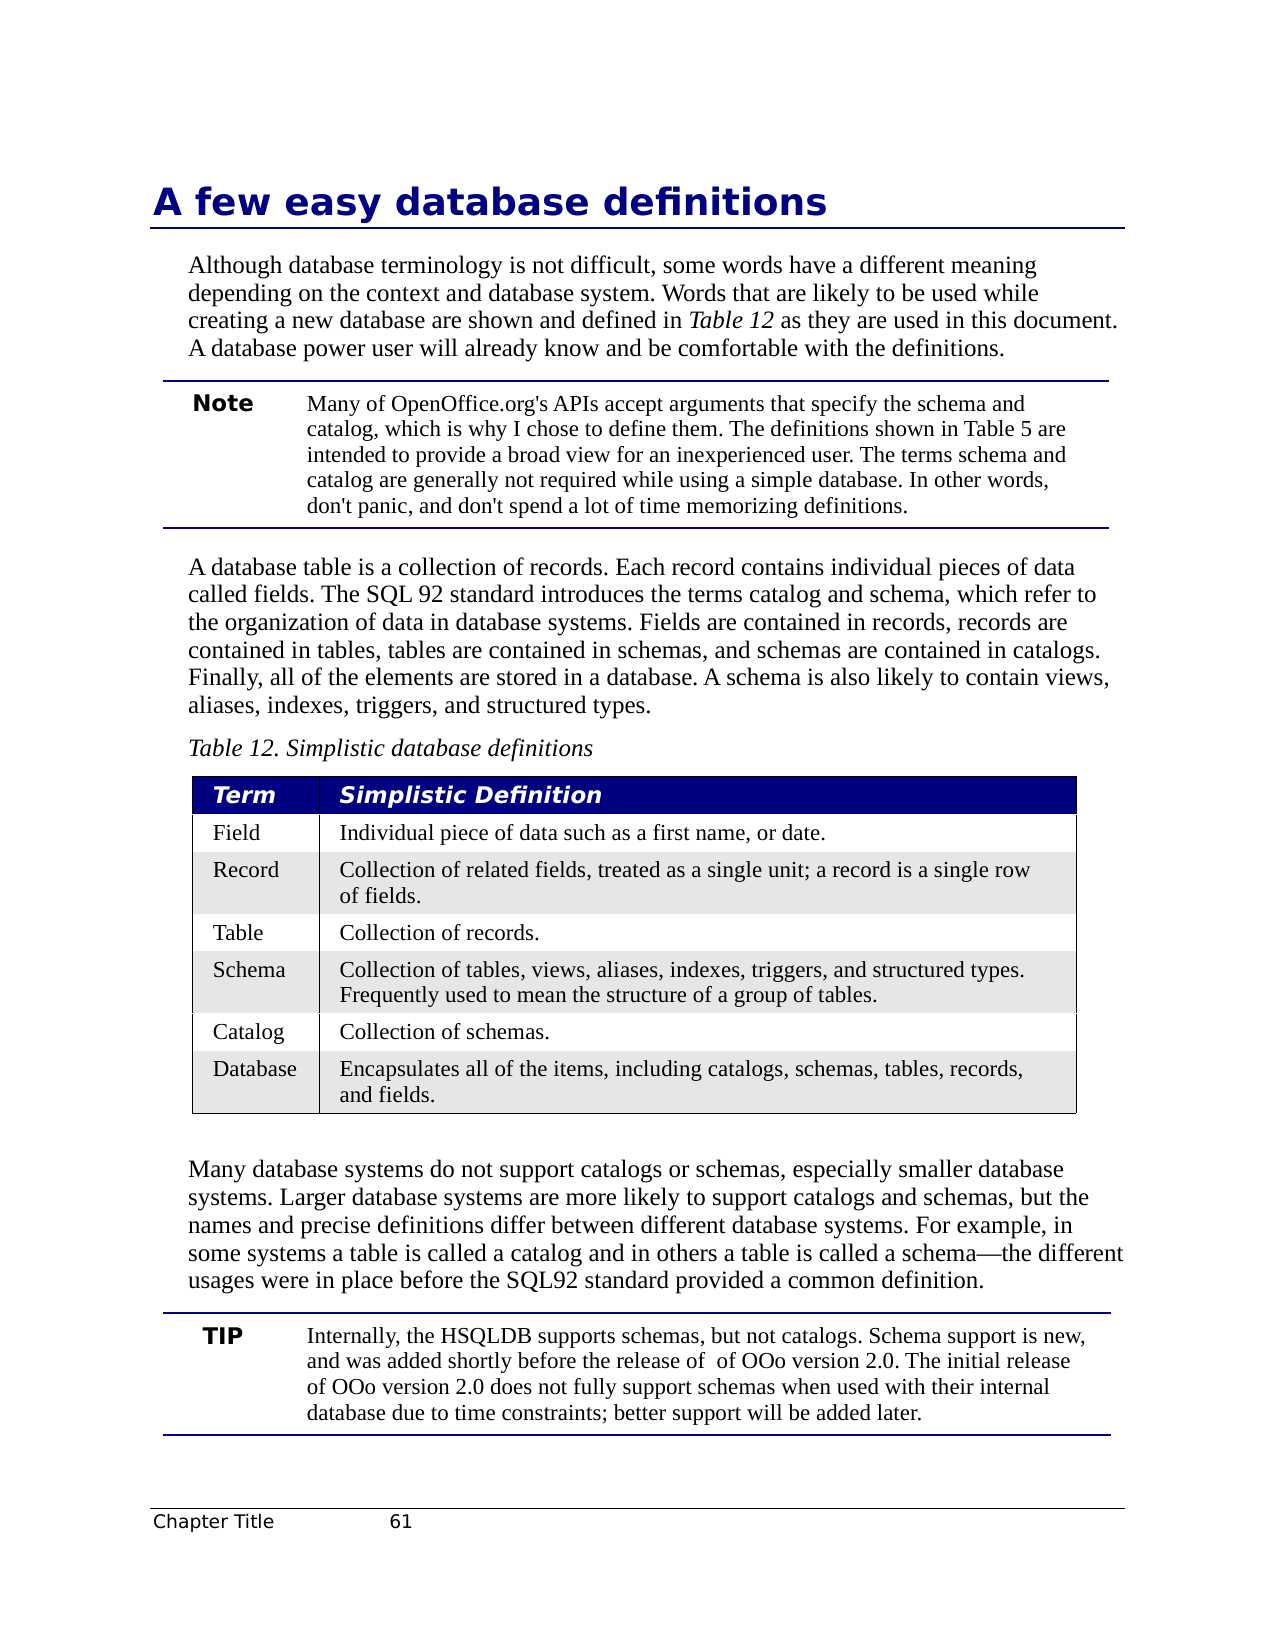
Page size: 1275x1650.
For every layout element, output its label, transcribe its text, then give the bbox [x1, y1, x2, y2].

text A database table is a collection of records. Each record contains individual pieces of data called fields. The SQL 92 standard introduces the terms catalog and schema, which refer to the organization of data in database systems. Fields are contained in records, records are contained in tables, tables are contained in schemas, and schemas are contained in catalogs. Finally, all of the elements are stored in a database. A schema is also likely to contain views, aliases, indexes, triggers, and structured types. [188, 553, 1125, 719]
table_cell Collection of tables, views, aliases, indexes, triggers, and structured types. Frequently used to mean the structure of a group of tables. [320, 951, 1076, 1013]
table_cell Collection of related fields, treated as a single unit; a record is a single row of fields. [320, 852, 1076, 914]
table_header Simplistic Definition [320, 777, 1076, 814]
table_header Many of OpenOffice.org's APIs accept arguments that specify the schema and catalog, which is why I chose to define them. The definitions shown in Table 5 are intended to provide a broad view for an inexperienced user. The terms schema and catalog are generally not required while using a simple database. In other words, don't panic, and don't spend a lot of time memorizing definitions. [283, 382, 1109, 527]
table_cell Catalog [193, 1014, 319, 1051]
text Although database terminology is not difficult, some words have a different meaning depending on the context and database system. Words that are likely to be used while creating a new database are shown and defined in Table 12 as they are used in this document. A database power user will already know and be comfortable with the definitions. [188, 251, 1125, 362]
text Many database systems do not support catalogs or schemas, especially smaller database systems. Larger database systems are more likely to support catalogs and schemas, but the names and precise definitions differ between different database systems. For example, in some systems a table is called a catalog and in others a table is called a schema—the different usages were in place before the SQL92 standard provided a common definition. [188, 1156, 1125, 1294]
table_cell Encapsulates all of the items, including catalogs, schemas, tables, records, and fields. [320, 1051, 1076, 1113]
table_header TIP [163, 1314, 283, 1434]
table_cell Individual piece of data such as a first name, or date. [320, 815, 1076, 852]
table_cell Collection of records. [320, 914, 1076, 951]
table_header Internally, the HSQLDB supports schemas, but not catalogs. Schema support is new, and was added shortly before the release of of OOo version 2.0. The initial release of OOo version 2.0 does not fully support schemas when used with their internal database due to time constraints; better support will be added later. [283, 1314, 1111, 1434]
table_header Term [193, 777, 319, 814]
table_header Note [163, 382, 283, 527]
table_cell Table [193, 914, 319, 951]
table_cell Database [193, 1051, 319, 1113]
table_cell Field [193, 815, 319, 852]
subtitle A few easy database definitions [150, 177, 1125, 227]
table_cell Record [193, 852, 319, 914]
text Table 12. Simplistic database definitions [188, 734, 1125, 761]
table_cell Schema [193, 951, 319, 1013]
table_cell Collection of schemas. [320, 1014, 1076, 1051]
